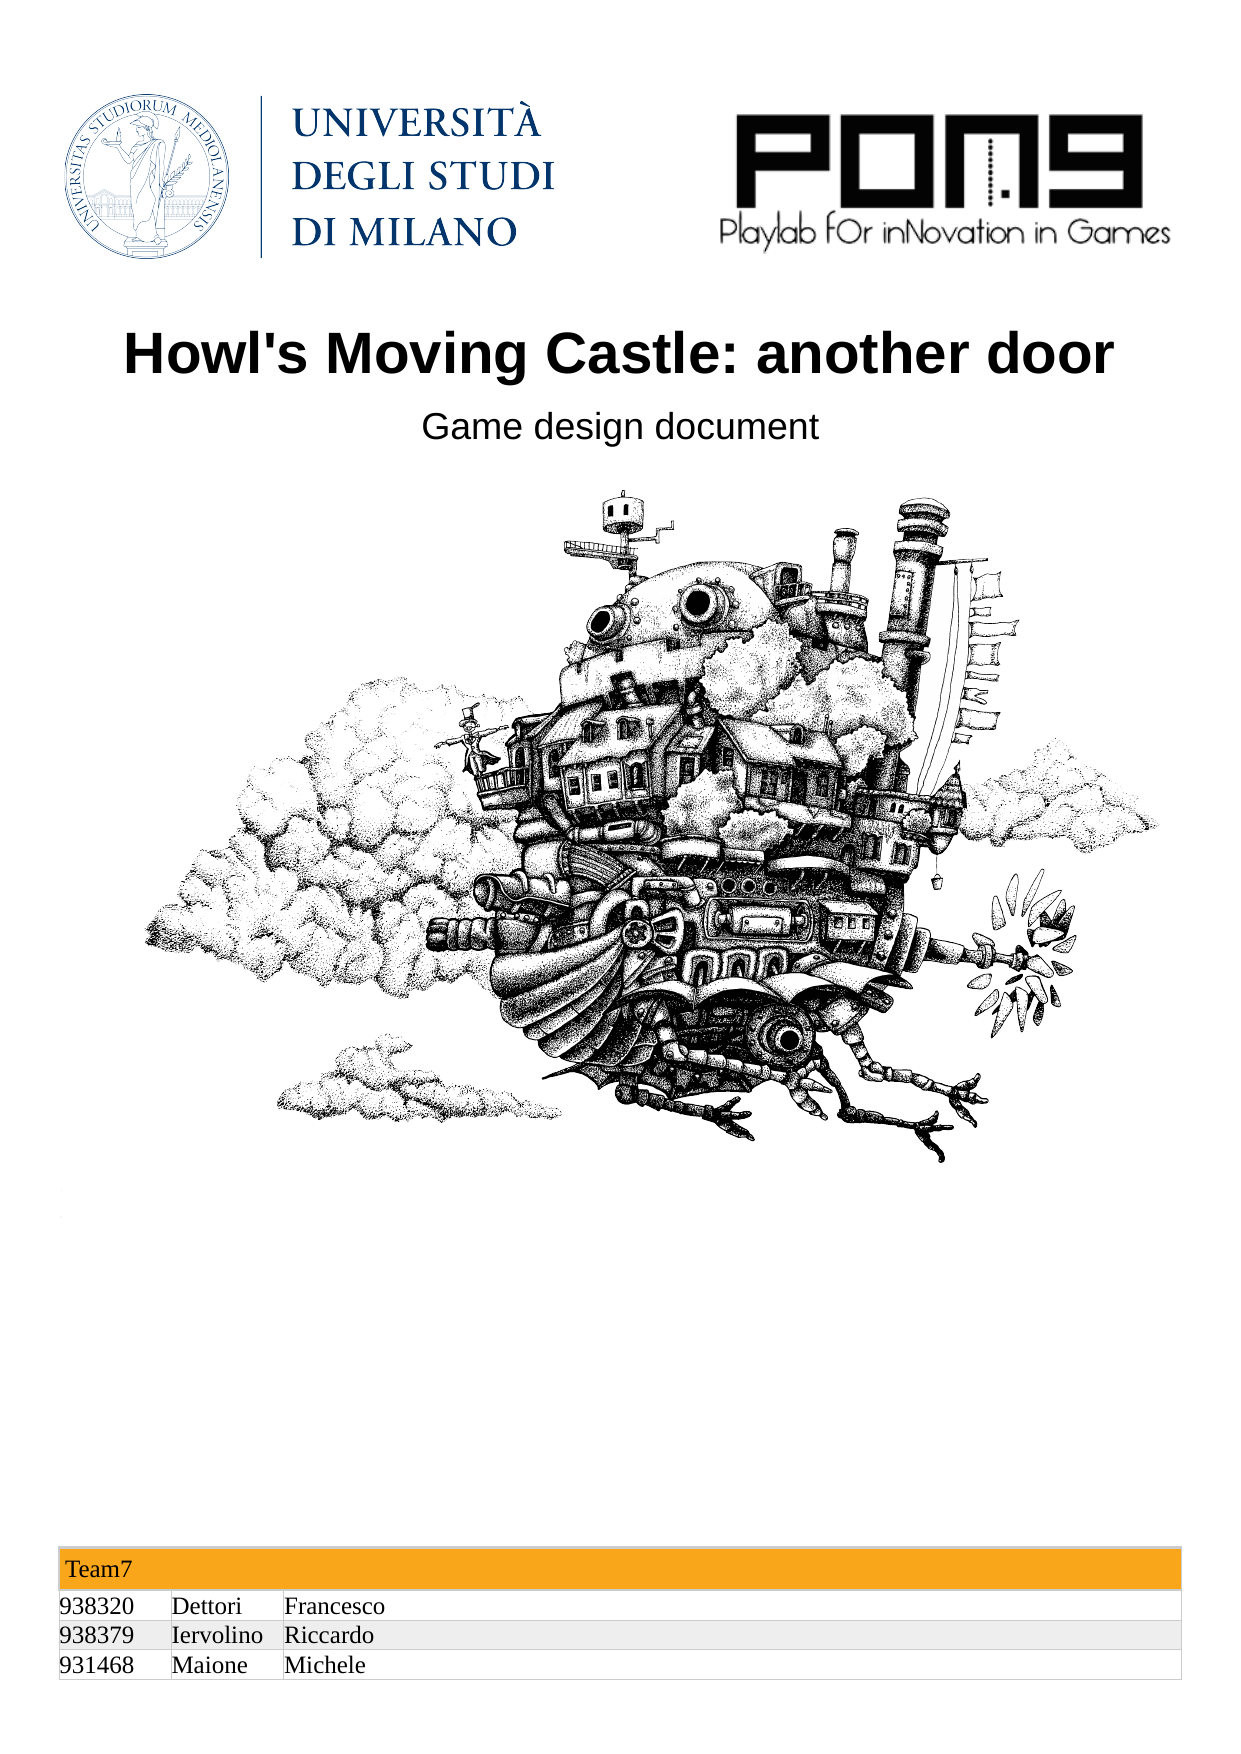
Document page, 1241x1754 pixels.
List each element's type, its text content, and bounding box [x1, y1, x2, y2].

table_header [620, 89, 1181, 265]
title Howl's Moving Castle: another door [59, 318, 1181, 386]
table_cell Iervolino [172, 1621, 283, 1649]
table_cell 938379 [60, 1621, 171, 1649]
table_cell 938320 [60, 1591, 171, 1619]
table_cell 931468 [60, 1650, 171, 1679]
picture [713, 94, 1176, 259]
subtitle Game design document [59, 404, 1181, 447]
table_header [59, 89, 620, 265]
picture [59, 460, 1182, 1242]
table_cell Maione [172, 1650, 283, 1679]
table_cell Dettori [172, 1591, 283, 1619]
table_cell Francesco [284, 1591, 1181, 1619]
table_header Team7 [60, 1549, 1181, 1589]
table_cell Michele [284, 1650, 1181, 1679]
picture [64, 94, 556, 259]
table_cell Riccardo [284, 1621, 1181, 1649]
